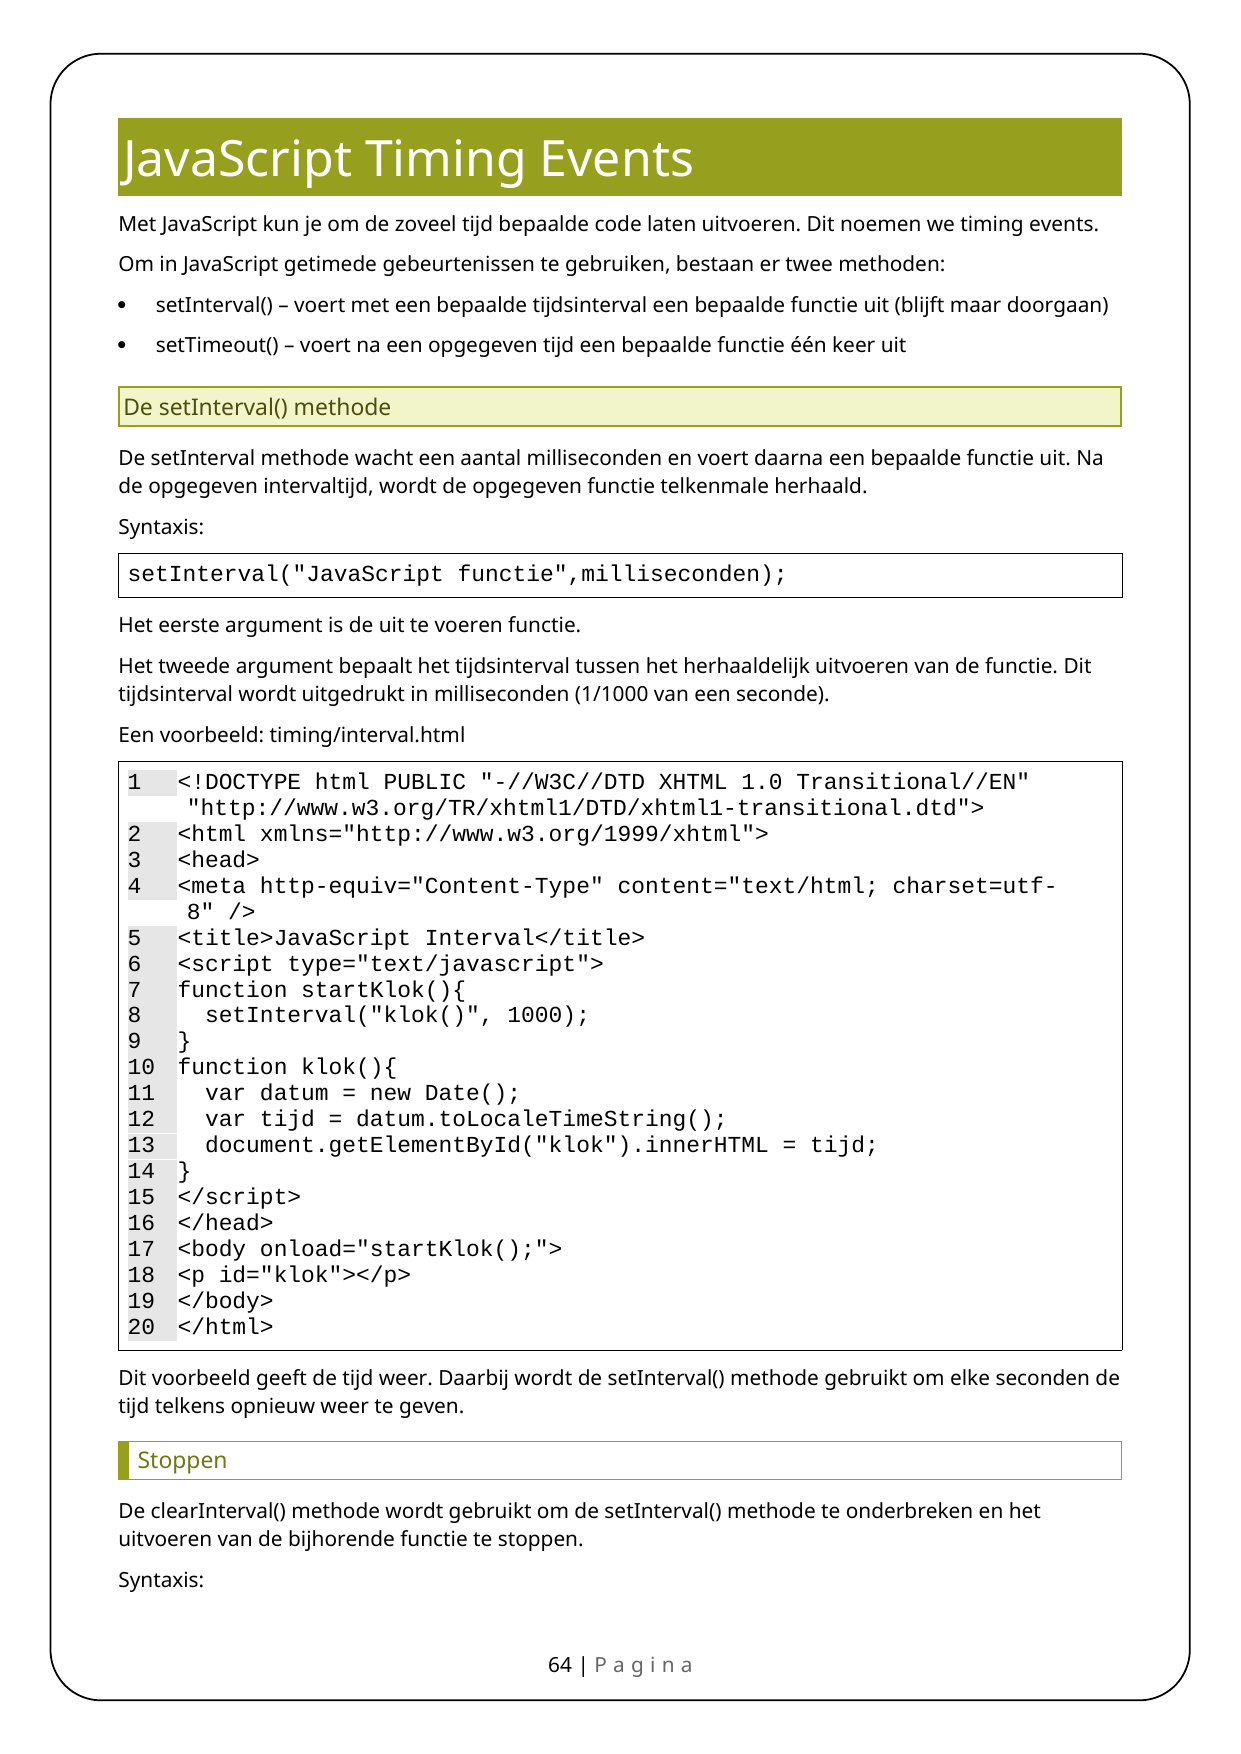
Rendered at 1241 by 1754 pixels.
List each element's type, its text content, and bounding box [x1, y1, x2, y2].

list <script type="text/javascript"> [177, 943, 1122, 968]
text Een voorbeeld: timing/interval.html [118, 720, 1122, 749]
text Syntaxis: [118, 1565, 1122, 1593]
text setInterval("JavaScript functie",milliseconden); [119, 554, 1122, 597]
subtitle De setInterval() methode [120, 388, 1120, 425]
list } [119, 1150, 1122, 1176]
subtitle Stoppen [129, 1442, 1121, 1479]
list function startKlok(){ [177, 968, 1122, 994]
list var datum = new Date(); [177, 1072, 1122, 1098]
title JavaScript Timing Events [120, 120, 1120, 194]
list <head> [177, 839, 1122, 865]
text Het eerste argument is de uit te voeren functie. [118, 610, 1122, 638]
list setTimeout() – voert na een opgegeven tijd een bepaalde functie één keer uit [118, 331, 1122, 359]
list </head> [177, 1202, 1122, 1228]
list } [177, 1020, 1122, 1046]
list setInterval() – voert met een bepaalde tijdsinterval een bepaalde functie uit (blijft maar doorgaan) [118, 290, 1122, 319]
list <!DOCTYPE html PUBLIC "-//W3C//DTD XHTML 1.0 Transitional//EN" "http://www.w3.org/TR/xhtml1/DTD/xhtml1-transitional.dtd"> [119, 762, 1122, 813]
list </script> [177, 1176, 1122, 1202]
text De setInterval methode wacht een aantal milliseconden en voert daarna een bepaalde functie uit. Na de opgegeven intervaltijd, wordt de opgegeven functie telkenmale herhaald. [118, 443, 1122, 500]
list [119, 1020, 128, 1046]
text De clearInterval() methode wordt gebruikt om de setInterval() methode te onderbreken en het uitvoeren van de bijhorende functie te stoppen. [118, 1496, 1122, 1553]
list </body> [177, 1280, 1122, 1306]
text Dit voorbeeld geeft de tijd weer. Daarbij wordt de setInterval() methode gebruikt om elke seconden de tijd telkens opnieuw weer te geven. [118, 1363, 1122, 1420]
list <body onload="startKlok();"> [177, 1228, 1122, 1254]
list [119, 1280, 128, 1306]
list <html xmlns="http://www.w3.org/1999/xhtml"> [119, 813, 1122, 839]
list [119, 1202, 128, 1228]
list setInterval("klok()", 1000); [177, 994, 1122, 1020]
list [119, 839, 128, 865]
text Syntaxis: [118, 512, 1122, 541]
list </html> [119, 1306, 1122, 1350]
text Om in JavaScript getimede gebeurtenissen te gebruiken, bestaan er twee methoden: [118, 249, 1122, 278]
list [119, 1176, 128, 1202]
list <title>JavaScript Interval</title> [119, 917, 1122, 943]
text Met JavaScript kun je om de zoveel tijd bepaalde code laten uitvoeren. Dit noemen we timing events. [118, 209, 1122, 237]
list function klok(){ [177, 1046, 1122, 1072]
list <meta http-equiv="Content-Type" content="text/html; charset=utf-8" /> [119, 865, 1122, 917]
text Het tweede argument bepaalt het tijdsinterval tussen het herhaaldelijk uitvoeren van de functie. Dit tijdsinterval wordt uitgedrukt in milliseconden (1/1000 van een seconde). [118, 651, 1122, 708]
list var tijd = datum.toLocaleTimeString(); [177, 1098, 1122, 1124]
list document.getElementById("klok").innerHTML = tijd; [119, 1124, 1122, 1150]
list <p id="klok"></p> [177, 1254, 1122, 1280]
